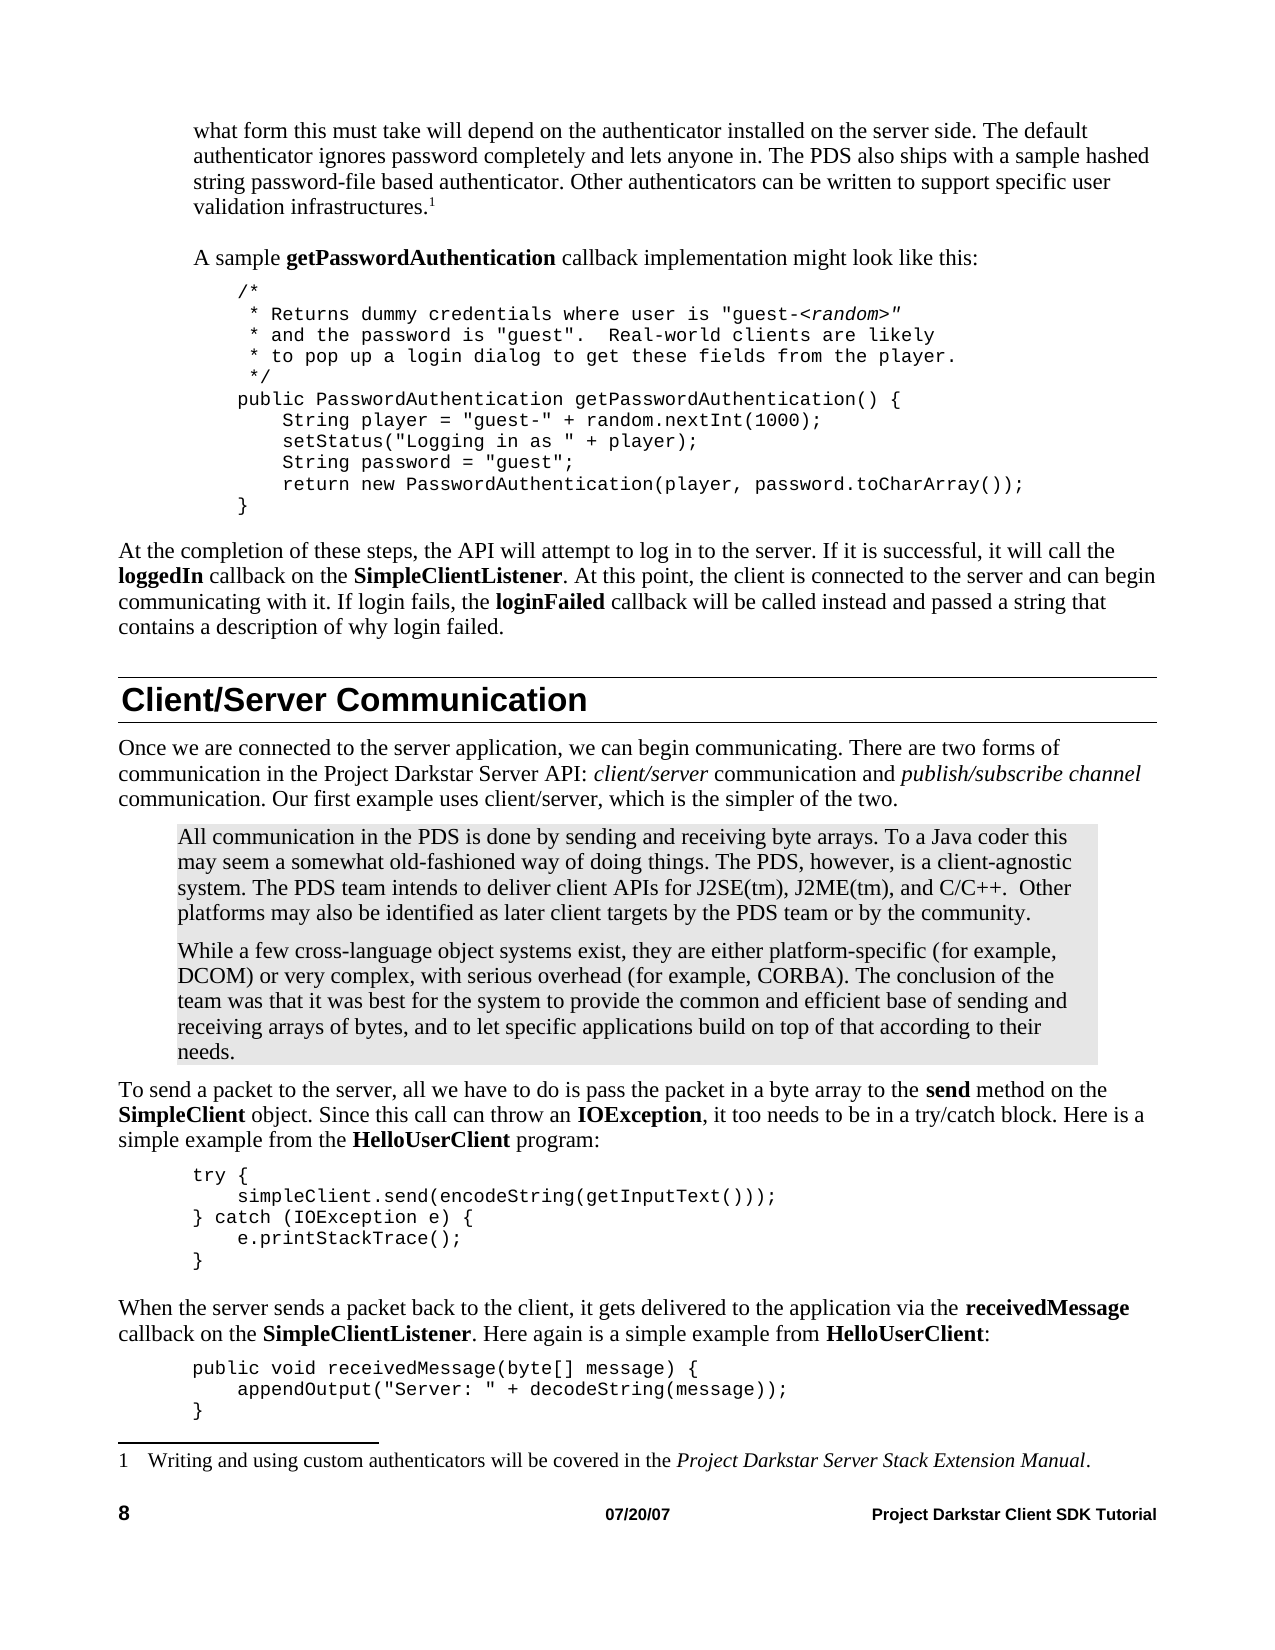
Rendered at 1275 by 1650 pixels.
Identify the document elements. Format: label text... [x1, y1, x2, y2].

list Writing and using custom authenticators will be covered in the Project Darkstar Server Stack Extension Manual. [118, 1449, 1157, 1472]
text /* [192, 283, 1098, 304]
text All communication in the PDS is done by sending and receiving byte arrays. To a Java coder this may seem a somewhat old-fashioned way of doing things. The PDS, however, is a client-agnostic system. The PDS team intends to deliver client APIs for J2SE(tm), J2ME(tm), and C/C++. Other platforms may also be identified as later client targets by the PDS team or by the community. [177, 824, 1098, 926]
text While a few cross-language object systems exist, they are either platform-specific (for example, DCOM) or very complex, with serious overhead (for example, CORBA). The conclusion of the team was that it was best for the system to provide the common and efficient base of sending and receiving arrays of bytes, and to let specific applications build on top of that according to their needs. [177, 938, 1098, 1065]
text To send a packet to the server, all we have to do is pass the packet in a byte array to the send method on the SimpleClient object. Since this call can throw an IOException, it too needs to be in a try/catch block. Here is a simple example from the HelloUserClient program: [118, 1077, 1157, 1153]
text appendOutput("Server: " + decodeString(message)); [192, 1380, 1098, 1401]
text public PasswordAuthentication getPasswordAuthentication() { [192, 389, 1098, 411]
text * Returns dummy credentials where user is "guest-<random>" [192, 304, 1098, 326]
text setStatus("Logging in as " + player); [192, 432, 1098, 453]
text } [192, 496, 1098, 517]
text simpleClient.send(encodeString(getInputText())); [192, 1187, 1098, 1208]
text When the server sends a packet back to the client, it gets delivered to the application via the receivedMessage callback on the SimpleClientListener. Here again is a simple example from HelloUserClient: [118, 1295, 1157, 1346]
text } catch (IOException e) { [192, 1208, 1098, 1229]
text public void receivedMessage(byte[] message) { [192, 1359, 1098, 1380]
text return new PasswordAuthentication(player, password.toCharArray()); [192, 474, 1098, 496]
text * to pop up a login dialog to get these fields from the player. [192, 347, 1098, 368]
text e.printStackTrace(); [192, 1229, 1098, 1250]
text * and the password is "guest". Real-world clients are likely [192, 326, 1098, 347]
text String player = "guest-" + random.nextInt(1000); [192, 411, 1098, 432]
list what form this must take will depend on the authenticator installed on the server side. The default authenticator ignores password completely and lets anyone in. The PDS also ships with a sample hashed string password-file based authenticator. Other authenticators can be written to support specific user validation infrastructures. A sample getPasswordAuthentication callback implementation might look like this: [156, 118, 1157, 271]
text Once we are connected to the server application, we can begin communicating. There are two forms of communication in the Project Darkstar Server API: client/server communication and publish/subscribe channel communication. Our first example uses client/server, which is the simpler of the two. [118, 735, 1157, 811]
text */ [192, 368, 1098, 389]
text } [192, 1401, 1098, 1422]
text String password = "guest"; [192, 453, 1098, 474]
text } [192, 1250, 1098, 1272]
text At the completion of these steps, the API will attempt to log in to the server. If it is successful, it will call the loggedIn callback on the SimpleClientListener. At this point, the client is connected to the server and can begin communicating with it. If login fails, the loginFailed callback will be called instead and passed a string that contains a description of why login failed. [118, 538, 1157, 640]
text try { [192, 1165, 1098, 1187]
subtitle Client/Server Communication [118, 678, 1157, 722]
